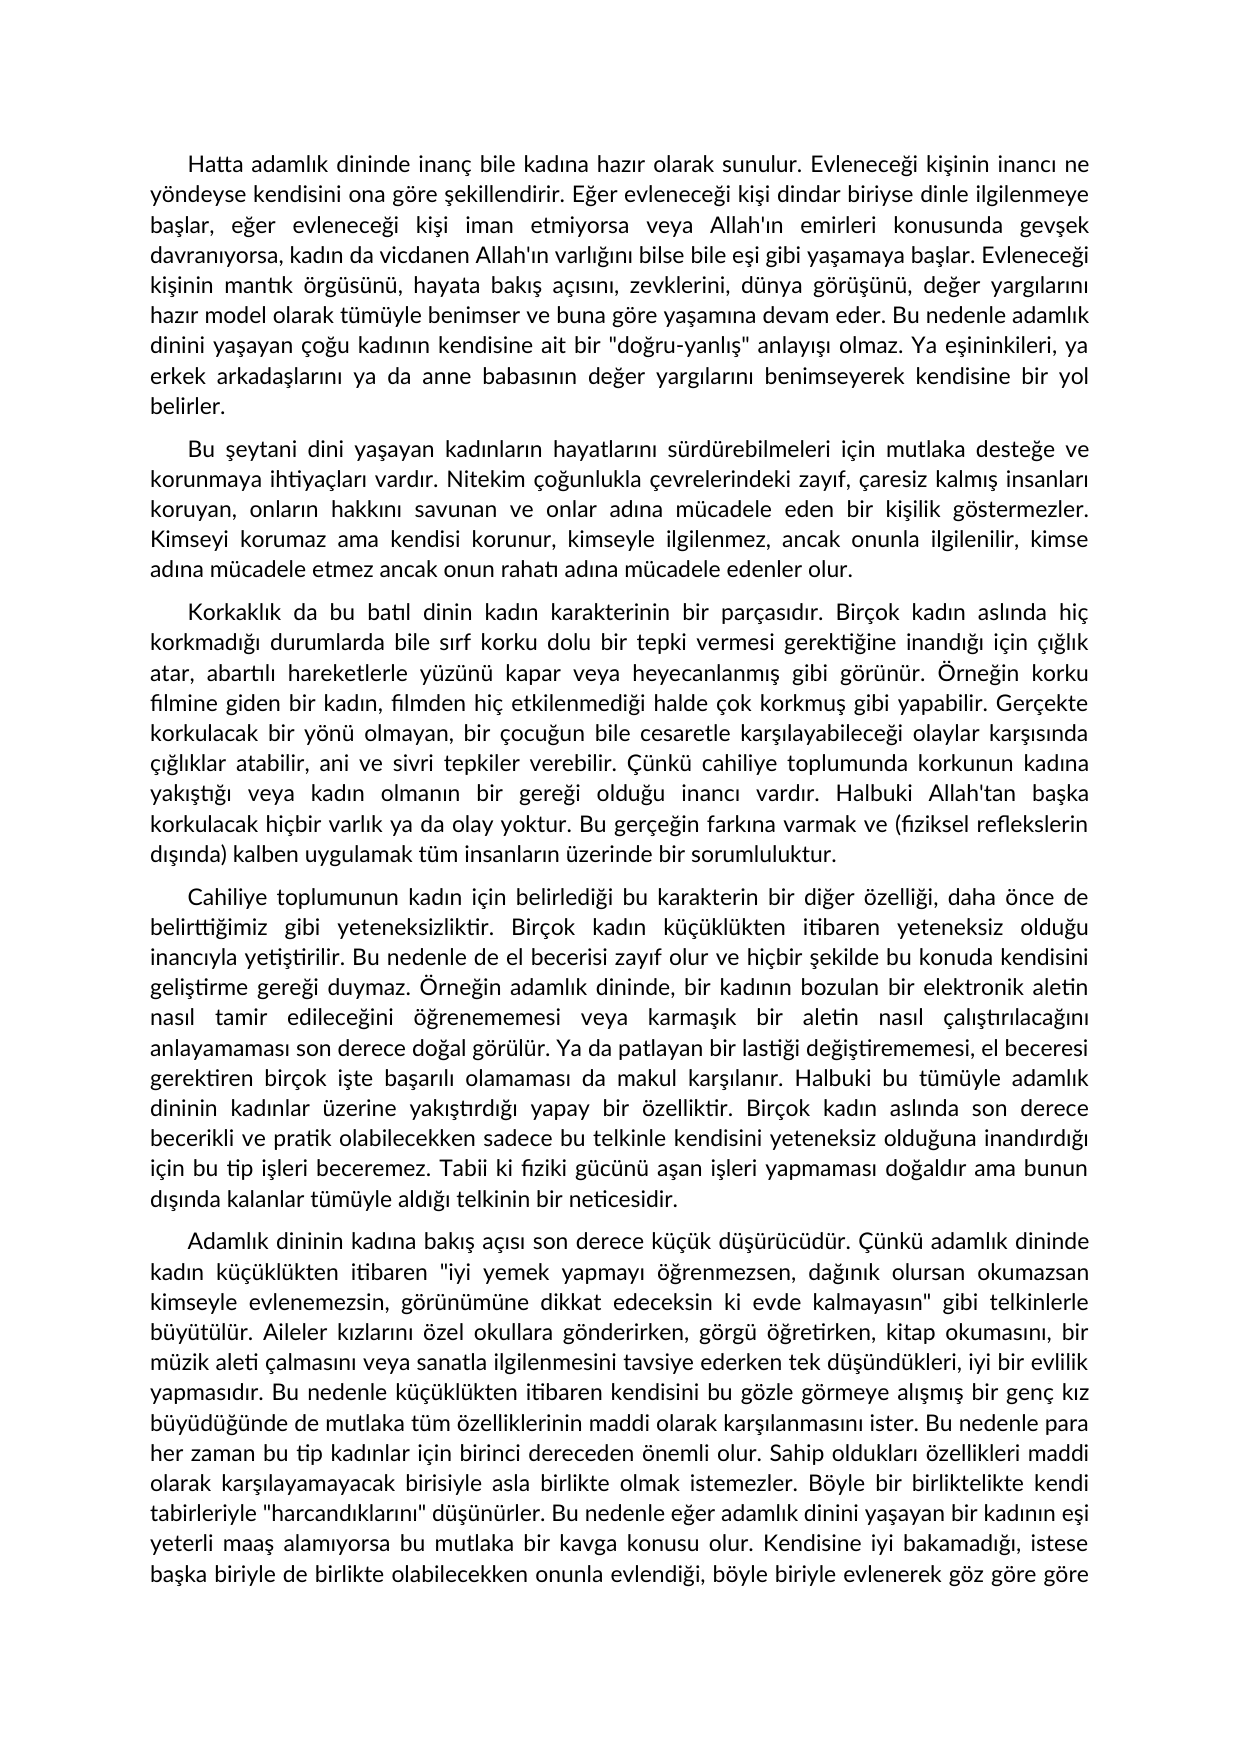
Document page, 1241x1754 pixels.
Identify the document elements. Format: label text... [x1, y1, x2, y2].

text Adamlık dininin kadına bakış açısı son derece küçük düşürücüdür. Çünkü adamlık dininde kadın küçüklükten itibaren "iyi yemek yapmayı öğrenmezsen, dağınık olursan okumazsan kimseyle evlenemezsin, görünümüne dikkat edeceksin ki evde kalmayasın" gibi telkinlerle büyütülür. Aileler kızlarını özel okullara gönderirken, görgü öğretirken, kitap okumasını, bir müzik aleti çalmasını veya sanatla ilgilenmesini tavsiye ederken tek düşündükleri, iyi bir evlilik yapmasıdır. Bu nedenle küçüklükten itibaren kendisini bu gözle görmeye alışmış bir genç kız büyüdüğünde de mutlaka tüm özelliklerinin maddi olarak karşılanmasını ister. Bu nedenle para her zaman bu tip kadınlar için birinci dereceden önemli olur. Sahip oldukları özellikleri maddi olarak karşılayamayacak birisiyle asla birlikte olmak istemezler. Böyle bir birliktelikte kendi tabirleriyle "harcandıklarını" düşünürler. Bu nedenle eğer adamlık dinini yaşayan bir kadının eşi yeterli maaş alamıyorsa bu mutlaka bir kavga konusu olur. Kendisine iyi bakamadığı, istese başka biriyle de birlikte olabilecekken onunla evlendiği, böyle biriyle evlenerek göz göre göre [150, 1227, 1090, 1587]
text Hatta adamlık dininde inanç bile kadına hazır olarak sunulur. Evleneceği kişinin inancı ne yöndeyse kendisini ona göre şekillendirir. Eğer evleneceği kişi dindar biriyse dinle ilgilenmeye başlar, eğer evleneceği kişi iman etmiyorsa veya Allah'ın emirleri konusunda gevşek davranıyorsa, kadın da vicdanen Allah'ın varlığını bilse bile eşi gibi yaşamaya başlar. Evleneceği kişinin mantık örgüsünü, hayata bakış açısını, zevklerini, dünya görüşünü, değer yargılarını hazır model olarak tümüyle benimser ve buna göre yaşamına devam eder. Bu nedenle adamlık dinini yaşayan çoğu kadının kendisine ait bir "doğru-yanlış" anlayışı olmaz. Ya eşininkileri, ya erkek arkadaşlarını ya da anne babasının değer yargılarını benimseyerek kendisine bir yol belirler. [150, 150, 1090, 419]
text Bu şeytani dini yaşayan kadınların hayatlarını sürdürebilmeleri için mutlaka desteğe ve korunmaya ihtiyaçları vardır. Nitekim çoğunlukla çevrelerindeki zayıf, çaresiz kalmış insanları koruyan, onların hakkını savunan ve onlar adına mücadele eden bir kişilik göstermezler. Kimseyi korumaz ama kendisi korunur, kimseyle ilgilenmez, ancak onunla ilgilenilir, kimse adına mücadele etmez ancak onun rahatı adına mücadele edenler olur. [150, 434, 1090, 583]
text Cahiliye toplumunun kadın için belirlediği bu karakterin bir diğer özelliği, daha önce de belirttiğimiz gibi yeteneksizliktir. Birçok kadın küçüklükten itibaren yeteneksiz olduğu inancıyla yetiştirilir. Bu nedenle de el becerisi zayıf olur ve hiçbir şekilde bu konuda kendisini geliştirme gereği duymaz. Örneğin adamlık dininde, bir kadının bozulan bir elektronik aletin nasıl tamir edileceğini öğrenememesi veya karmaşık bir aletin nasıl çalıştırılacağını anlayamaması son derece doğal görülür. Ya da patlayan bir lastiği değiştirememesi, el beceresi gerektiren birçok işte başarılı olamaması da makul karşılanır. Halbuki bu tümüyle adamlık dininin kadınlar üzerine yakıştırdığı yapay bir özelliktir. Birçok kadın aslında son derece becerikli ve pratik olabilecekken sadece bu telkinle kendisini yeteneksiz olduğuna inandırdığı için bu tip işleri beceremez. Tabii ki fiziki gücünü aşan işleri yapmaması doğaldır ama bunun dışında kalanlar tümüyle aldığı telkinin bir neticesidir. [150, 882, 1090, 1212]
text Korkaklık da bu batıl dinin kadın karakterinin bir parçasıdır. Birçok kadın aslında hiç korkmadığı durumlarda bile sırf korku dolu bir tepki vermesi gerektiğine inandığı için çığlık atar, abartılı hareketlerle yüzünü kapar veya heyecanlanmış gibi görünür. Örneğin korku filmine giden bir kadın, filmden hiç etkilenmediği halde çok korkmuş gibi yapabilir. Gerçekte korkulacak bir yönü olmayan, bir çocuğun bile cesaretle karşılayabileceği olaylar karşısında çığlıklar atabilir, ani ve sivri tepkiler verebilir. Çünkü cahiliye toplumunda korkunun kadına yakıştığı veya kadın olmanın bir gereği olduğu inancı vardır. Halbuki Allah'tan başka korkulacak hiçbir varlık ya da olay yoktur. Bu gerçeğin farkına varmak ve (fiziksel reflekslerin dışında) kalben uygulamak tüm insanların üzerinde bir sorumluluktur. [150, 598, 1090, 867]
